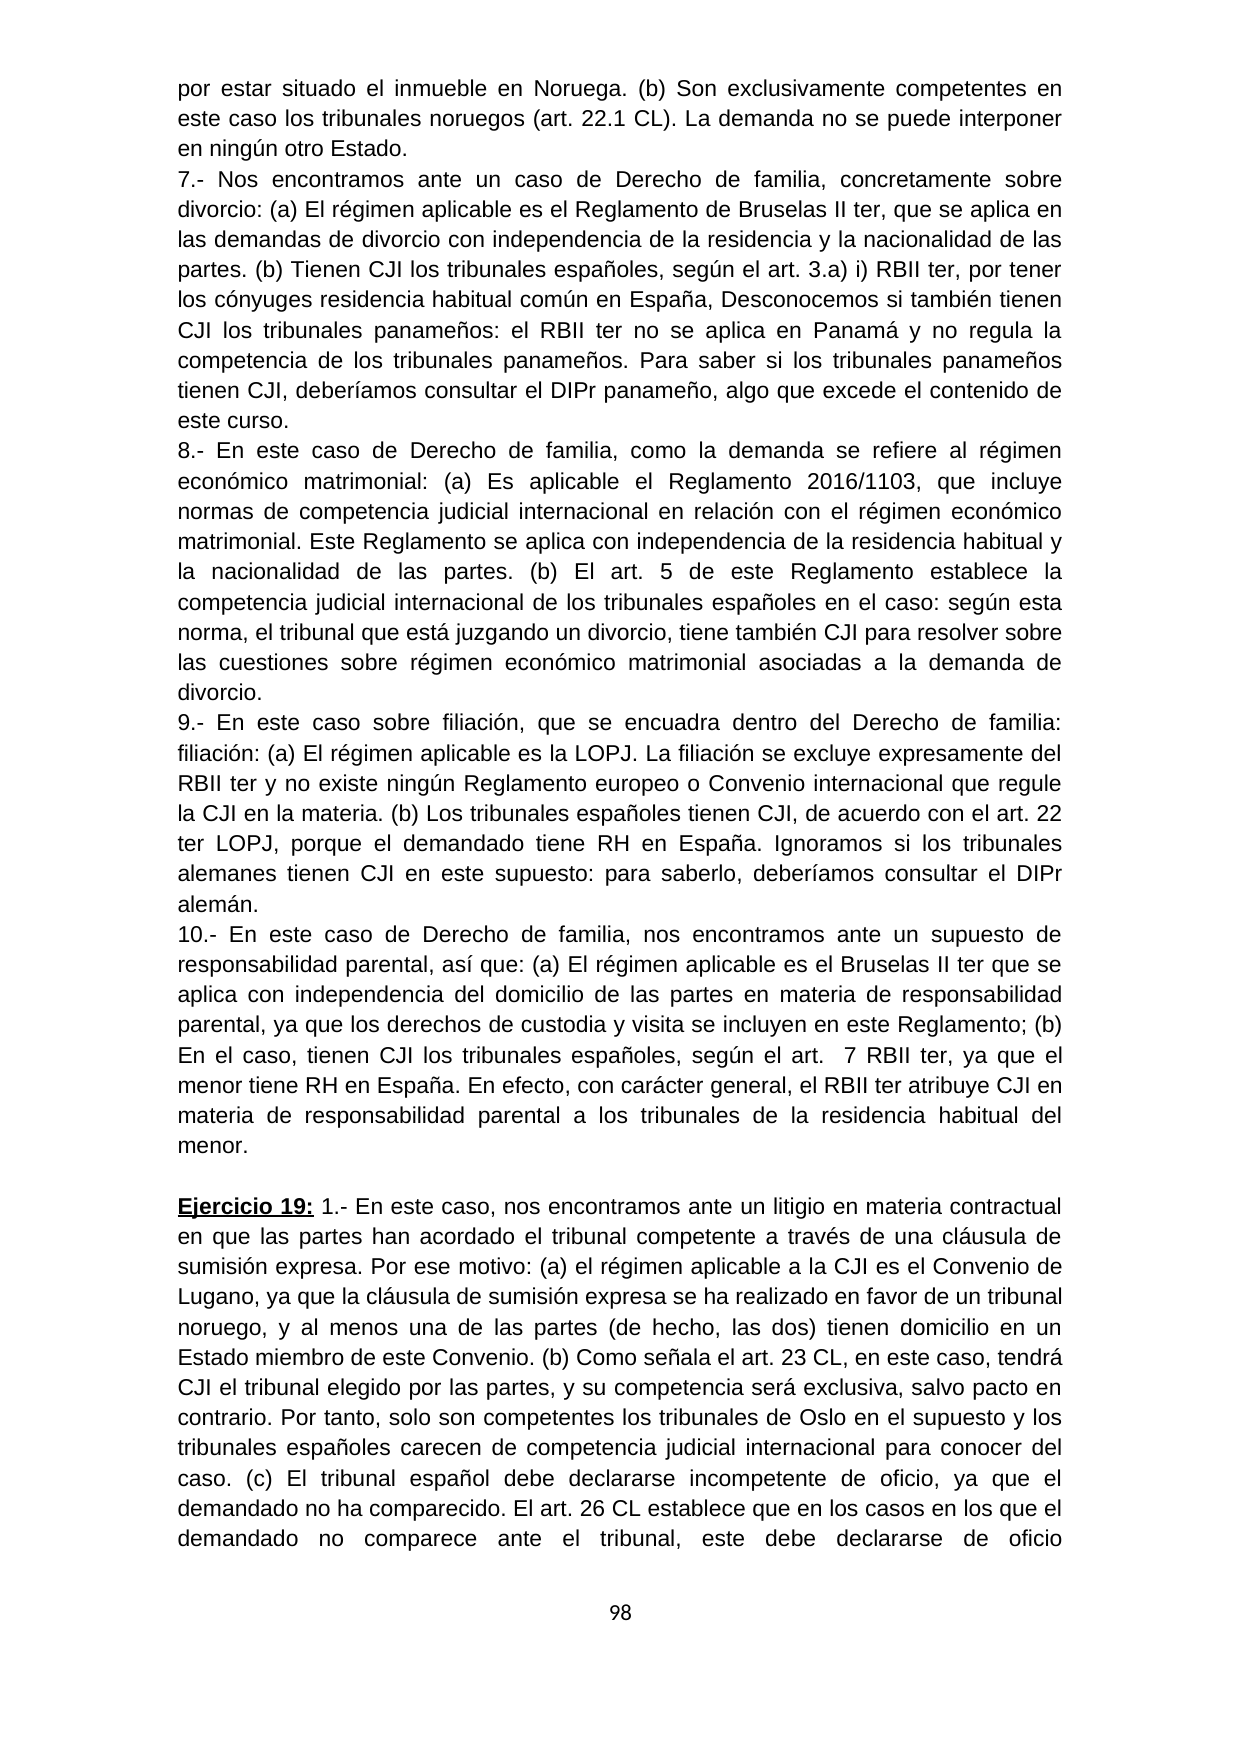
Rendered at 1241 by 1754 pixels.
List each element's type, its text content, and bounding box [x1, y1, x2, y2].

text 8.- En este caso de Derecho de familia, como la demanda se refiere al régimen económico matrimonial: (a) Es aplicable el Reglamento 2016/1103, que incluye normas de competencia judicial internacional en relación con el régimen económico matrimonial. Este Reglamento se aplica con independencia de la residencia habitual y la nacionalidad de las partes. (b) El art. 5 de este Reglamento establece la competencia judicial internacional de los tribunales españoles en el caso: según esta norma, el tribunal que está juzgando un divorcio, tiene también CJI para resolver sobre las cuestiones sobre régimen económico matrimonial asociadas a la demanda de divorcio. [177, 437, 1063, 706]
text 7.- Nos encontramos ante un caso de Derecho de familia, concretamente sobre divorcio: (a) El régimen aplicable es el Reglamento de Bruselas II ter, que se aplica en las demandas de divorcio con independencia de la residencia y la nacionalidad de las partes. (b) Tienen CJI los tribunales españoles, según el art. 3.a) i) RBII ter, por tener los cónyuges residencia habitual común en España, Desconocemos si también tienen CJI los tribunales panameños: el RBII ter no se aplica en Panamá y no regula la competencia de los tribunales panameños. Para saber si los tribunales panameños tienen CJI, deberíamos consultar el DIPr panameño, algo que excede el contenido de este curso. [177, 166, 1063, 434]
text 10.- En este caso de Derecho de familia, nos encontramos ante un supuesto de responsabilidad parental, así que: (a) El régimen aplicable es el Bruselas II ter que se aplica con independencia del domicilio de las partes en materia de responsabilidad parental, ya que los derechos de custodia y visita se incluyen en este Reglamento; (b) En el caso, tienen CJI los tribunales españoles, según el art. 7 RBII ter, ya que el menor tiene RH en España. En efecto, con carácter general, el RBII ter atribuye CJI en materia de responsabilidad parental a los tribunales de la residencia habitual del menor. [177, 921, 1063, 1159]
text Ejercicio 19: 1.- En este caso, nos encontramos ante un litigio en materia contractual en que las partes han acordado el tribunal competente a través de una cláusula de sumisión expresa. Por ese motivo: (a) el régimen aplicable a la CJI es el Convenio de Lugano, ya que la cláusula de sumisión expresa se ha realizado en favor de un tribunal noruego, y al menos una de las partes (de hecho, las dos) tienen domicilio en un Estado miembro de este Convenio. (b) Como señala el art. 23 CL, en este caso, tendrá CJI el tribunal elegido por las partes, y su competencia será exclusiva, salvo pacto en contrario. Por tanto, solo son competentes los tribunales de Oslo en el supuesto y los tribunales españoles carecen de competencia judicial internacional para conocer del caso. (c) El tribunal español debe declararse incompetente de oficio, ya que el demandado no ha comparecido. El art. 26 CL establece que en los casos en los que el demandado no comparece ante el tribunal, este debe declararse de oficio [177, 1193, 1063, 1551]
text por estar situado el inmueble en Noruega. (b) Son exclusivamente competentes en este caso los tribunales noruegos (art. 22.1 CL). La demanda no se puede interponer en ningún otro Estado. [177, 75, 1063, 162]
text 9.- En este caso sobre filiación, que se encuadra dentro del Derecho de familia: filiación: (a) El régimen aplicable es la LOPJ. La filiación se excluye expresamente del RBII ter y no existe ningún Reglamento europeo o Convenio internacional que regule la CJI en la materia. (b) Los tribunales españoles tienen CJI, de acuerdo con el art. 22 ter LOPJ, porque el demandado tiene RH en España. Ignoramos si los tribunales alemanes tienen CJI en este supuesto: para saberlo, deberíamos consultar el DIPr alemán. [177, 709, 1063, 917]
